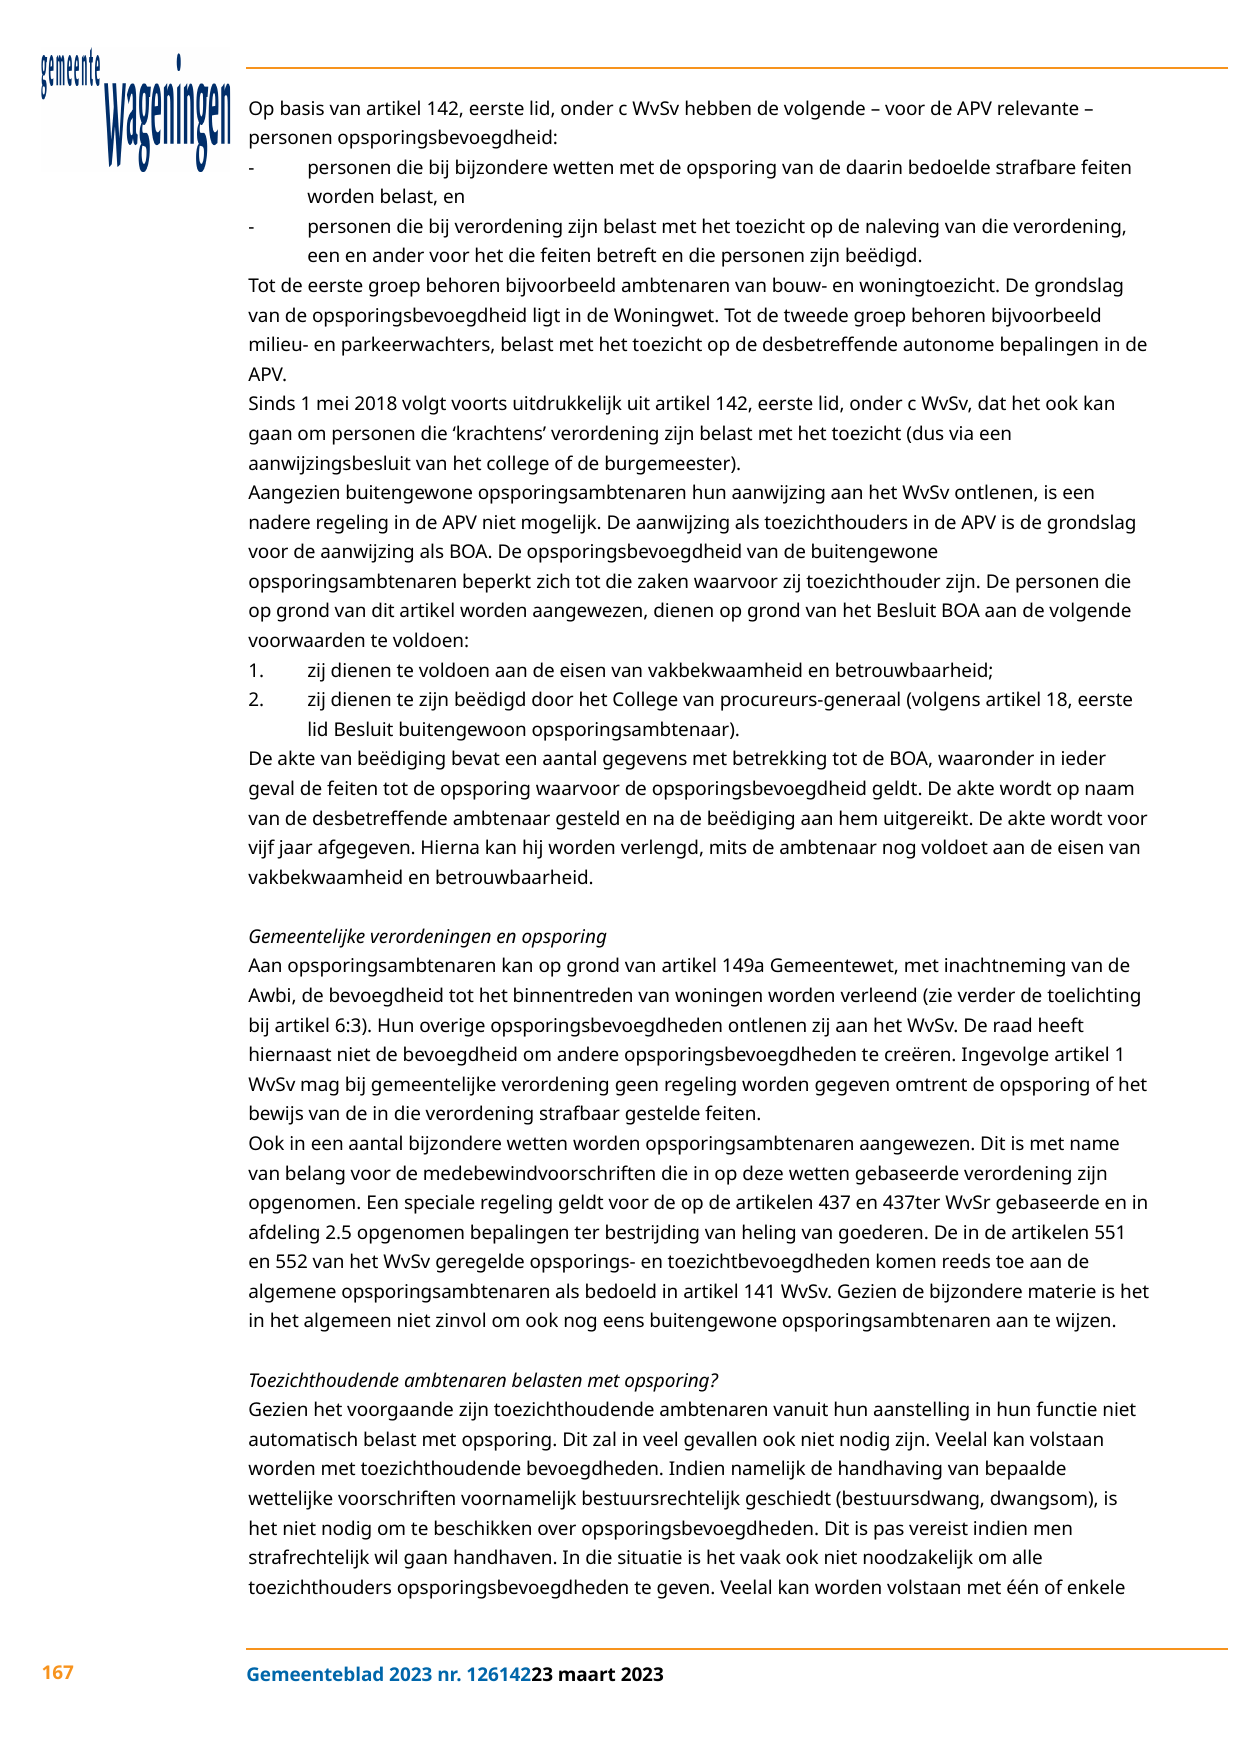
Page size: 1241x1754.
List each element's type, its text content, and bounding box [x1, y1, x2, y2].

list zij dienen te zijn beëdigd door het College van procureurs-generaal (volgens artikel 18, eerste lid Besluit buitengewoon opsporingsambtenaar). [248, 686, 1152, 742]
list zij dienen te voldoen aan de eisen van vakbekwaamheid en betrouwbaarheid; [248, 657, 1152, 683]
text Ook in een aantal bijzondere wetten worden opsporingsambtenaren aangewezen. Dit is met name van belang voor de medebewindvoorschriften die in op deze wetten gebaseerde verordening zijn opgenomen. Een speciale regeling geldt voor de op de artikelen 437 en 437ter WvSr gebaseerde en in afdeling 2.5 opgenomen bepalingen ter bestrijding van heling van goederen. De in de artikelen 551 en 552 van het WvSv geregelde opsporings- en toezichtbevoegdheden komen reeds toe aan de algemene opsporingsambtenaren als bedoeld in artikel 141 WvSv. Gezien de bijzondere materie is het in het algemeen niet zinvol om ook nog eens buitengewone opsporingsambtenaren aan te wijzen. [248, 1130, 1152, 1333]
text Gemeentelijke verordeningen en opsporing [248, 923, 1152, 949]
text Gezien het voorgaande zijn toezichthoudende ambtenaren vanuit hun aanstelling in hun functie niet automatisch belast met opsporing. Dit zal in veel gevallen ook niet nodig zijn. Veelal kan volstaan worden met toezichthoudende bevoegdheden. Indien namelijk de handhaving van bepaalde wettelijke voorschriften voornamelijk bestuursrechtelijk geschiedt (bestuursdwang, dwangsom), is het niet nodig om te beschikken over opsporingsbevoegdheden. Dit is pas vereist indien men strafrechtelijk wil gaan handhaven. In die situatie is het vaak ook niet noodzakelijk om alle toezichthouders opsporingsbevoegdheden te geven. Veelal kan worden volstaan met één of enkele [248, 1396, 1152, 1600]
list personen die bij bijzondere wetten met de opsporing van de daarin bedoelde strafbare feiten worden belast, en [248, 154, 1152, 209]
text Tot de eerste groep behoren bijvoorbeeld ambtenaren van bouw- en woningtoezicht. De grondslag van de opsporingsbevoegdheid ligt in de Woningwet. Tot de tweede groep behoren bijvoorbeeld milieu- en parkeerwachters, belast met het toezicht op de desbetreffende autonome bepalingen in de APV. [248, 272, 1152, 387]
picture [41, 47, 231, 172]
text De akte van beëdiging bevat een aantal gegevens met betrekking tot de BOA, waaronder in ieder geval de feiten tot de opsporing waarvoor de opsporingsbevoegdheid geldt. De akte wordt op naam van de desbetreffende ambtenaar gesteld en na de beëdiging aan hem uitgereikt. De akte wordt voor vijf jaar afgegeven. Hierna kan hij worden verlengd, mits de ambtenaar nog voldoet aan de eisen van vakbekwaamheid en betrouwbaarheid. [248, 746, 1152, 890]
text Aan opsporingsambtenaren kan op grond van artikel 149a Gemeentewet, met inachtneming van de Awbi, de bevoegdheid tot het binnentreden van woningen worden verleend (zie verder de toelichting bij artikel 6:3). Hun overige opsporingsbevoegdheden ontlenen zij aan het WvSv. De raad heeft hiernaast niet de bevoegdheid om andere opsporingsbevoegdheden te creëren. Ingevolge artikel 1 WvSv mag bij gemeentelijke verordening geen regeling worden gegeven omtrent de opsporing of het bewijs van de in die verordening strafbaar gestelde feiten. [248, 953, 1152, 1126]
text Op basis van artikel 142, eerste lid, onder c WvSv hebben de volgende – voor de APV relevante – personen opsporingsbevoegdheid: [248, 95, 1152, 150]
text Sinds 1 mei 2018 volgt voorts uitdrukkelijk uit artikel 142, eerste lid, onder c WvSv, dat het ook kan gaan om personen die ‘krachtens’ verordening zijn belast met het toezicht (dus via een aanwijzingsbesluit van het college of de burgemeester). [248, 391, 1152, 476]
list personen die bij verordening zijn belast met het toezicht op de naleving van die verordening, een en ander voor het die feiten betreft en die personen zijn beëdigd. [248, 213, 1152, 268]
text Toezichthoudende ambtenaren belasten met opsporing? [248, 1367, 1152, 1393]
text Aangezien buitengewone opsporingsambtenaren hun aanwijzing aan het WvSv ontlenen, is een nadere regeling in de APV niet mogelijk. De aanwijzing als toezichthouders in de APV is de grondslag voor de aanwijzing als BOA. De opsporingsbevoegdheid van de buitengewone opsporingsambtenaren beperkt zich tot die zaken waarvoor zij toezichthouder zijn. De personen die op grond van dit artikel worden aangewezen, dienen op grond van het Besluit BOA aan de volgende voorwaarden te voldoen: [248, 479, 1152, 653]
